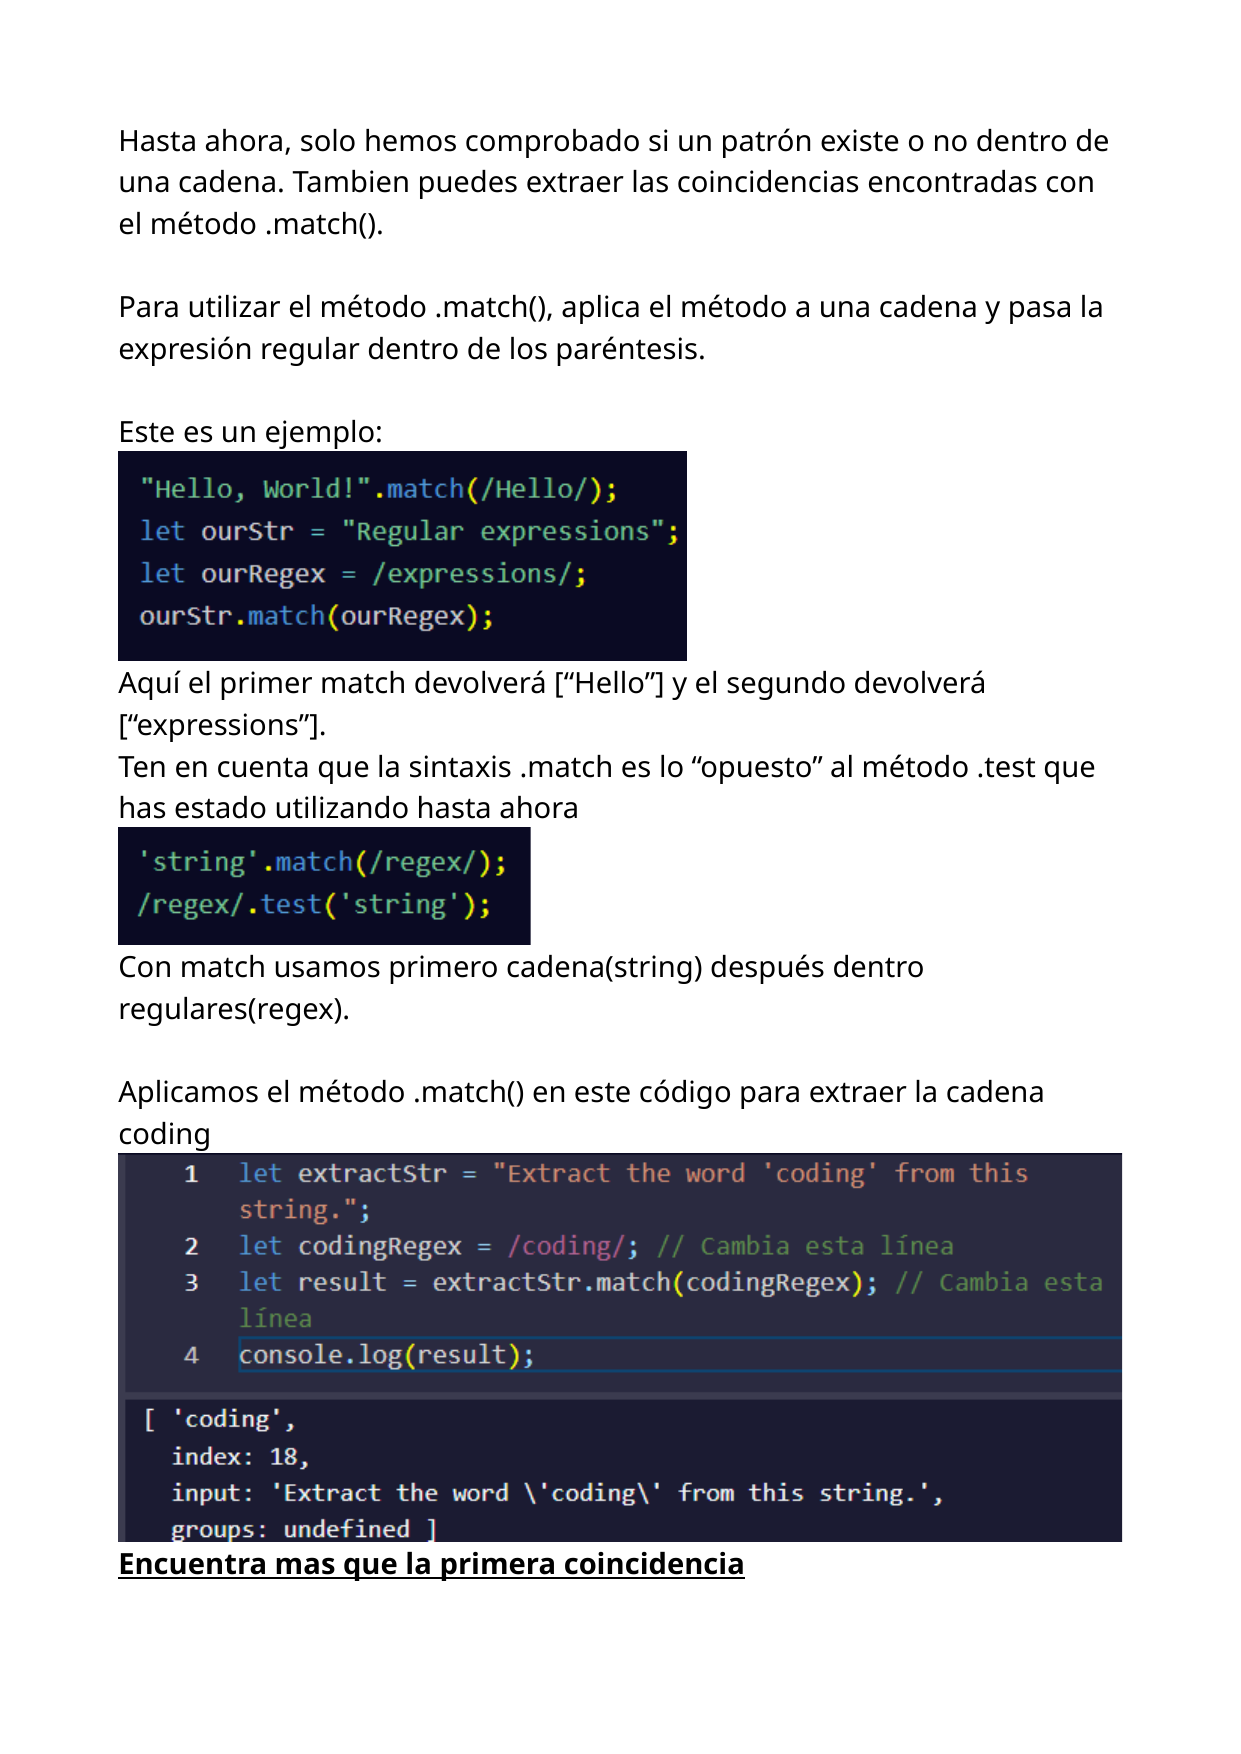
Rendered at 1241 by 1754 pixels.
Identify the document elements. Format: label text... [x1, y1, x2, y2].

text Aquí el primer match devolverá [“Hello”] y el segundo devolverá [“expressions”]. [118, 661, 1122, 744]
text Ten en cuenta que la sintaxis .match es lo “opuesto” al método .test que has estado utilizando hasta ahora [118, 744, 1122, 827]
text Encuentra mas que la primera coincidencia [118, 1542, 1122, 1583]
text Este es un ejemplo: [118, 410, 1122, 451]
text Aplicamos el método .match() en este código para extraer la cadena coding [118, 1070, 1122, 1153]
text Hasta ahora, solo hemos comprobado si un patrón existe o no dentro de una cadena. Tambien puedes extraer las coincidencias encontradas con el método .match(). [118, 118, 1122, 243]
text Con match usamos primero cadena(string) después dentro regulares(regex). [118, 945, 1122, 1028]
text Para utilizar el método .match(), aplica el método a una cadena y pasa la expresión regular dentro de los paréntesis. [118, 285, 1122, 368]
